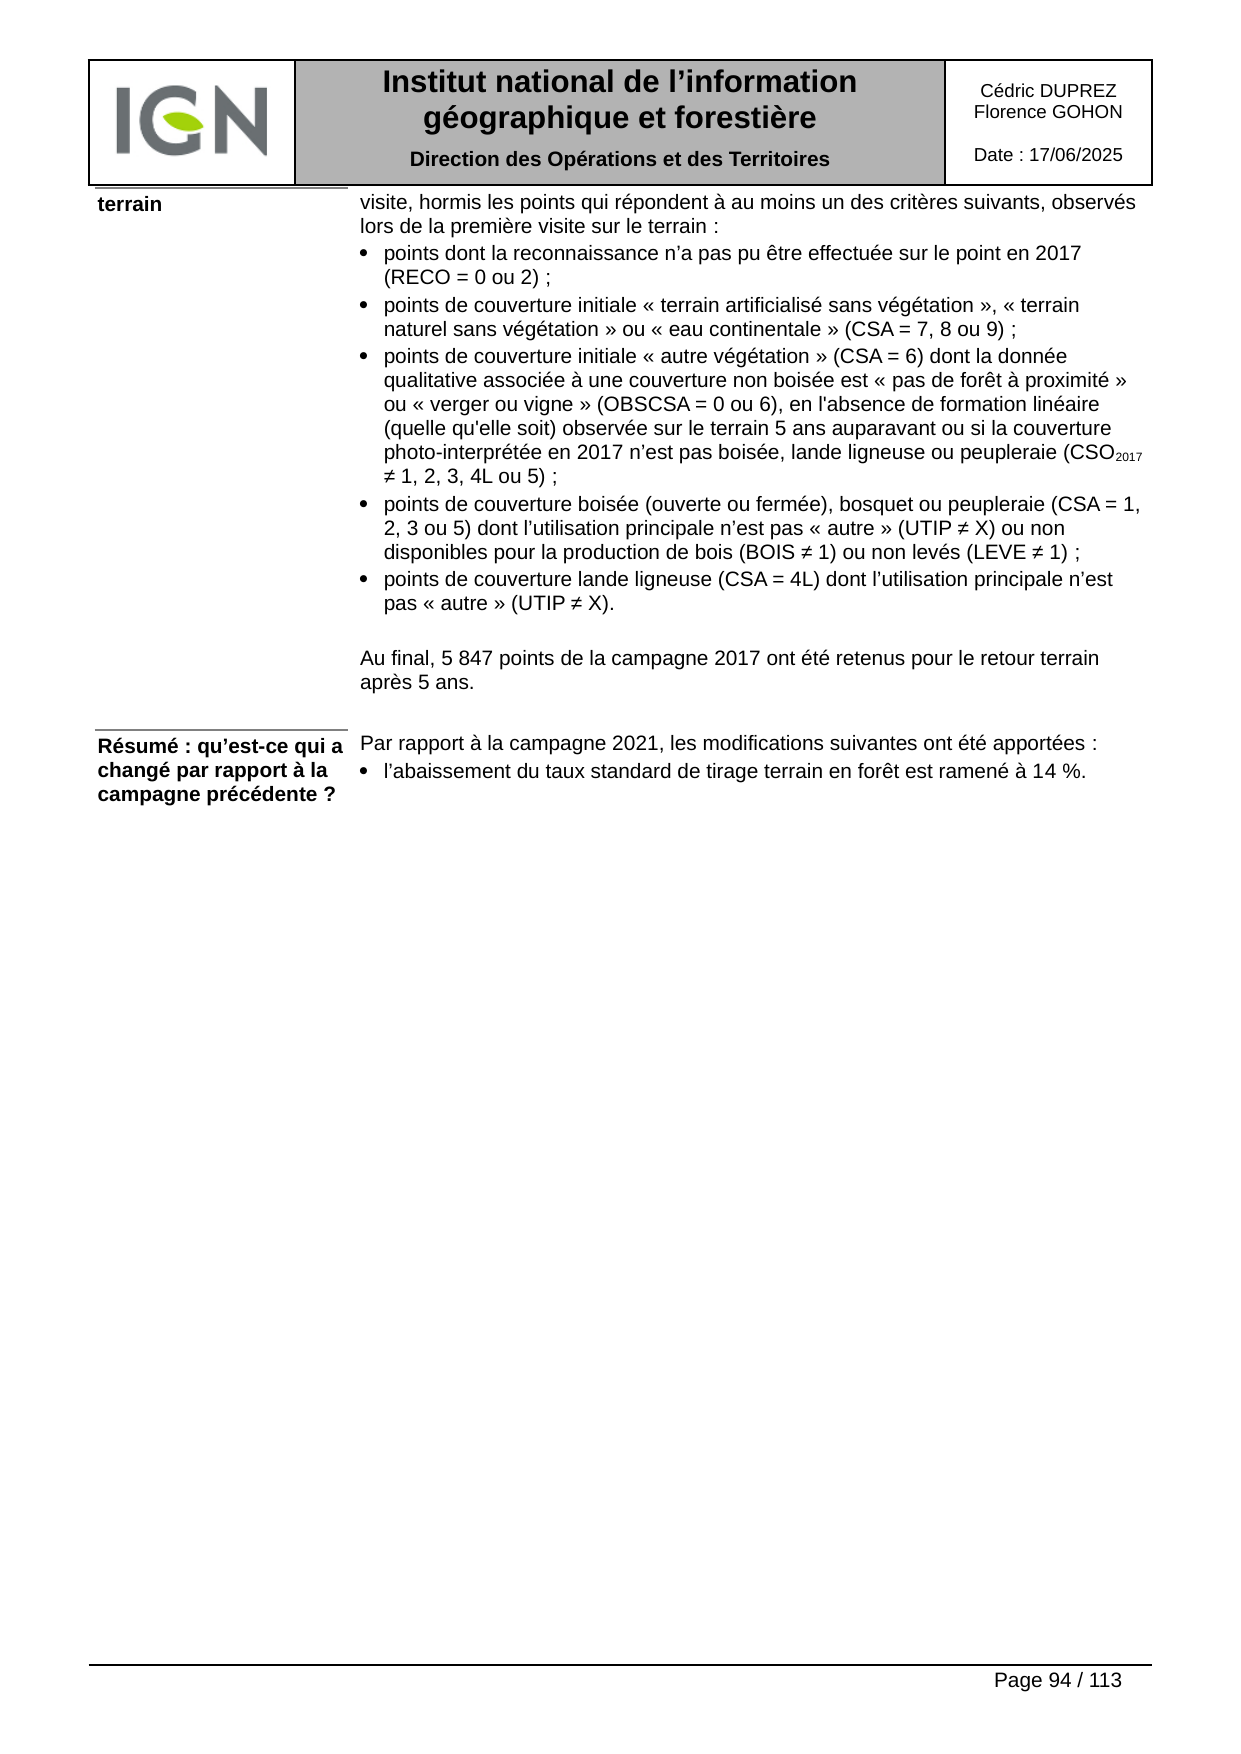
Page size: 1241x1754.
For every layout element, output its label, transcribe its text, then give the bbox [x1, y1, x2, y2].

table_cell terrain [89, 186, 354, 727]
table_cell Par rapport à la campagne 2021, les modifications suivantes ont été apportées : l’abaissement du taux standard de tirage terrain en forêt est ramené à 14 %. [354, 728, 1152, 816]
table_cell Résumé : qu’est-ce qui a changé par rapport à la campagne précédente ? [89, 728, 354, 816]
table_cell visite, hormis les points qui répondent à au moins un des critères suivants, observés lors de la première visite sur le terrain : points dont la reconnaissance n’a pas pu être effectuée sur le point en 2017 (RECO = 0 ou 2) ; points de couverture initiale « terrain artificialisé sans végétation », « terrain naturel sans végétation » ou « eau continentale » (CSA = 7, 8 ou 9) ; points de couverture initiale « autre végétation » (CSA = 6) dont la donnée qualitative associée à une couverture non boisée est « pas de forêt à proximité » ou « verger ou vigne » (OBSCSA = 0 ou 6), en l'absence de formation linéaire (quelle qu'elle soit) observée sur le terrain 5 ans auparavant ou si la couverture photo-interprétée en 2017 n’est pas boisée, lande ligneuse ou peupleraie (CSO2017 ≠ 1, 2, 3, 4L ou 5) ; points de couverture boisée (ouverte ou fermée), bosquet ou peupleraie (CSA = 1, 2, 3 ou 5) dont l’utilisation principale n’est pas « autre » (UTIP ≠ X) ou non disponibles pour la production de bois (BOIS ≠ 1) ou non levés (LEVE ≠ 1) ; points de couverture lande ligneuse (CSA = 4L) dont l’utilisation principale n’est pas « autre » (UTIP ≠ X). Au final, 5 847 points de la campagne 2017 ont été retenus pour le retour terrain après 5 ans. [354, 186, 1152, 727]
picture [91, 62, 293, 180]
